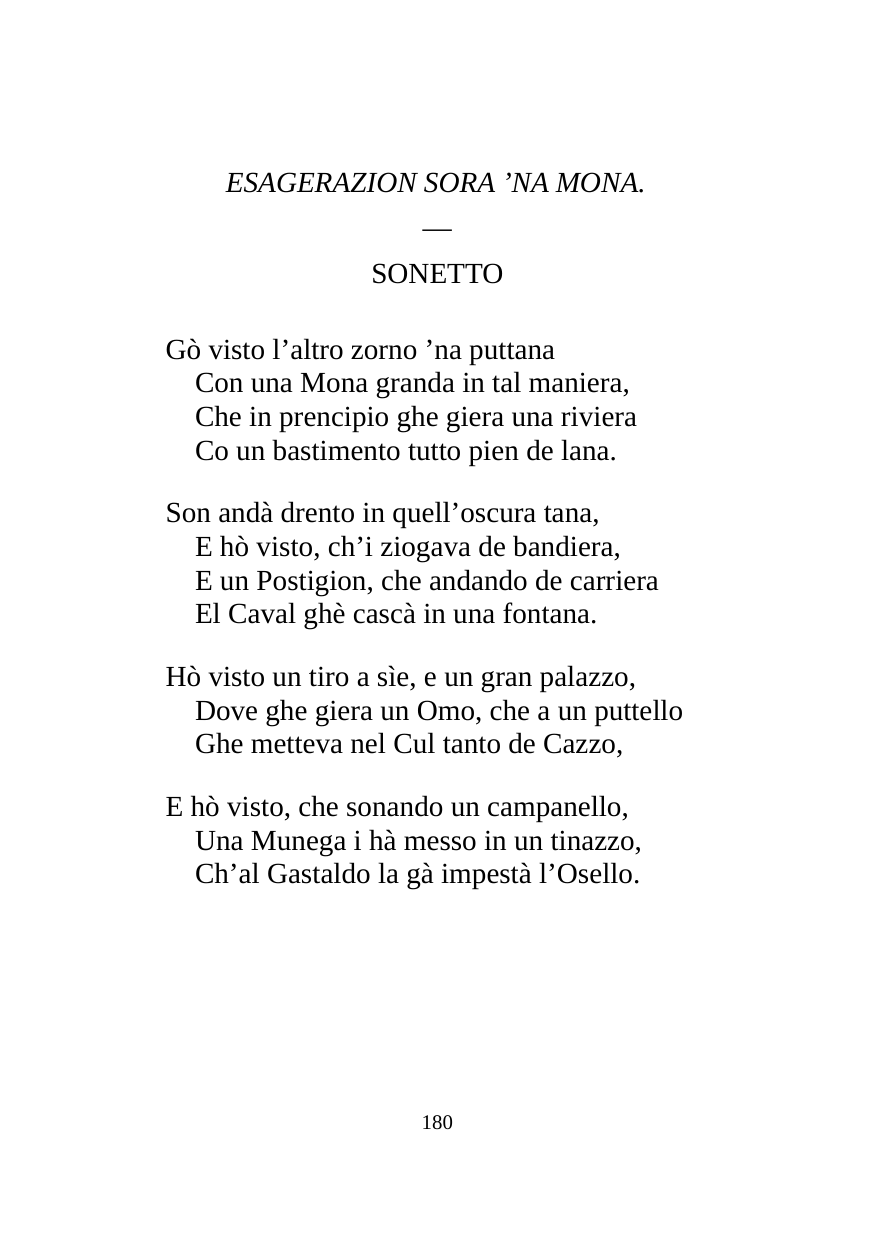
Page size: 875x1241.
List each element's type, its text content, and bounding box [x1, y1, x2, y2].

text Gò visto l’altro zorno ’na puttana Con una Mona granda in tal maniera, Che in prencipio ghe giera una riviera Co un bastimento tutto pien de lana. [165, 332, 768, 466]
text Son andà drento in quell’oscura tana, E hò visto, ch’i ziogava de bandiera, E un Postigion, che andando de carriera El Caval ghè cascà in una fontana. [165, 496, 768, 630]
subtitle ESAGERAZION SORA ’NA MONA. [106, 165, 768, 199]
text Hò visto un tiro a sìe, e un gran palazzo, Dove ghe giera un Omo, che a un puttello Ghe metteva nel Cul tanto de Cazzo, [165, 659, 768, 760]
text E hò visto, che sonando un campanello, Una Munega i hà messo in un tinazzo, Ch’al Gastaldo la gà impestà l’Osello. [165, 789, 768, 890]
text SONETTO [106, 257, 768, 290]
text — [106, 211, 768, 244]
